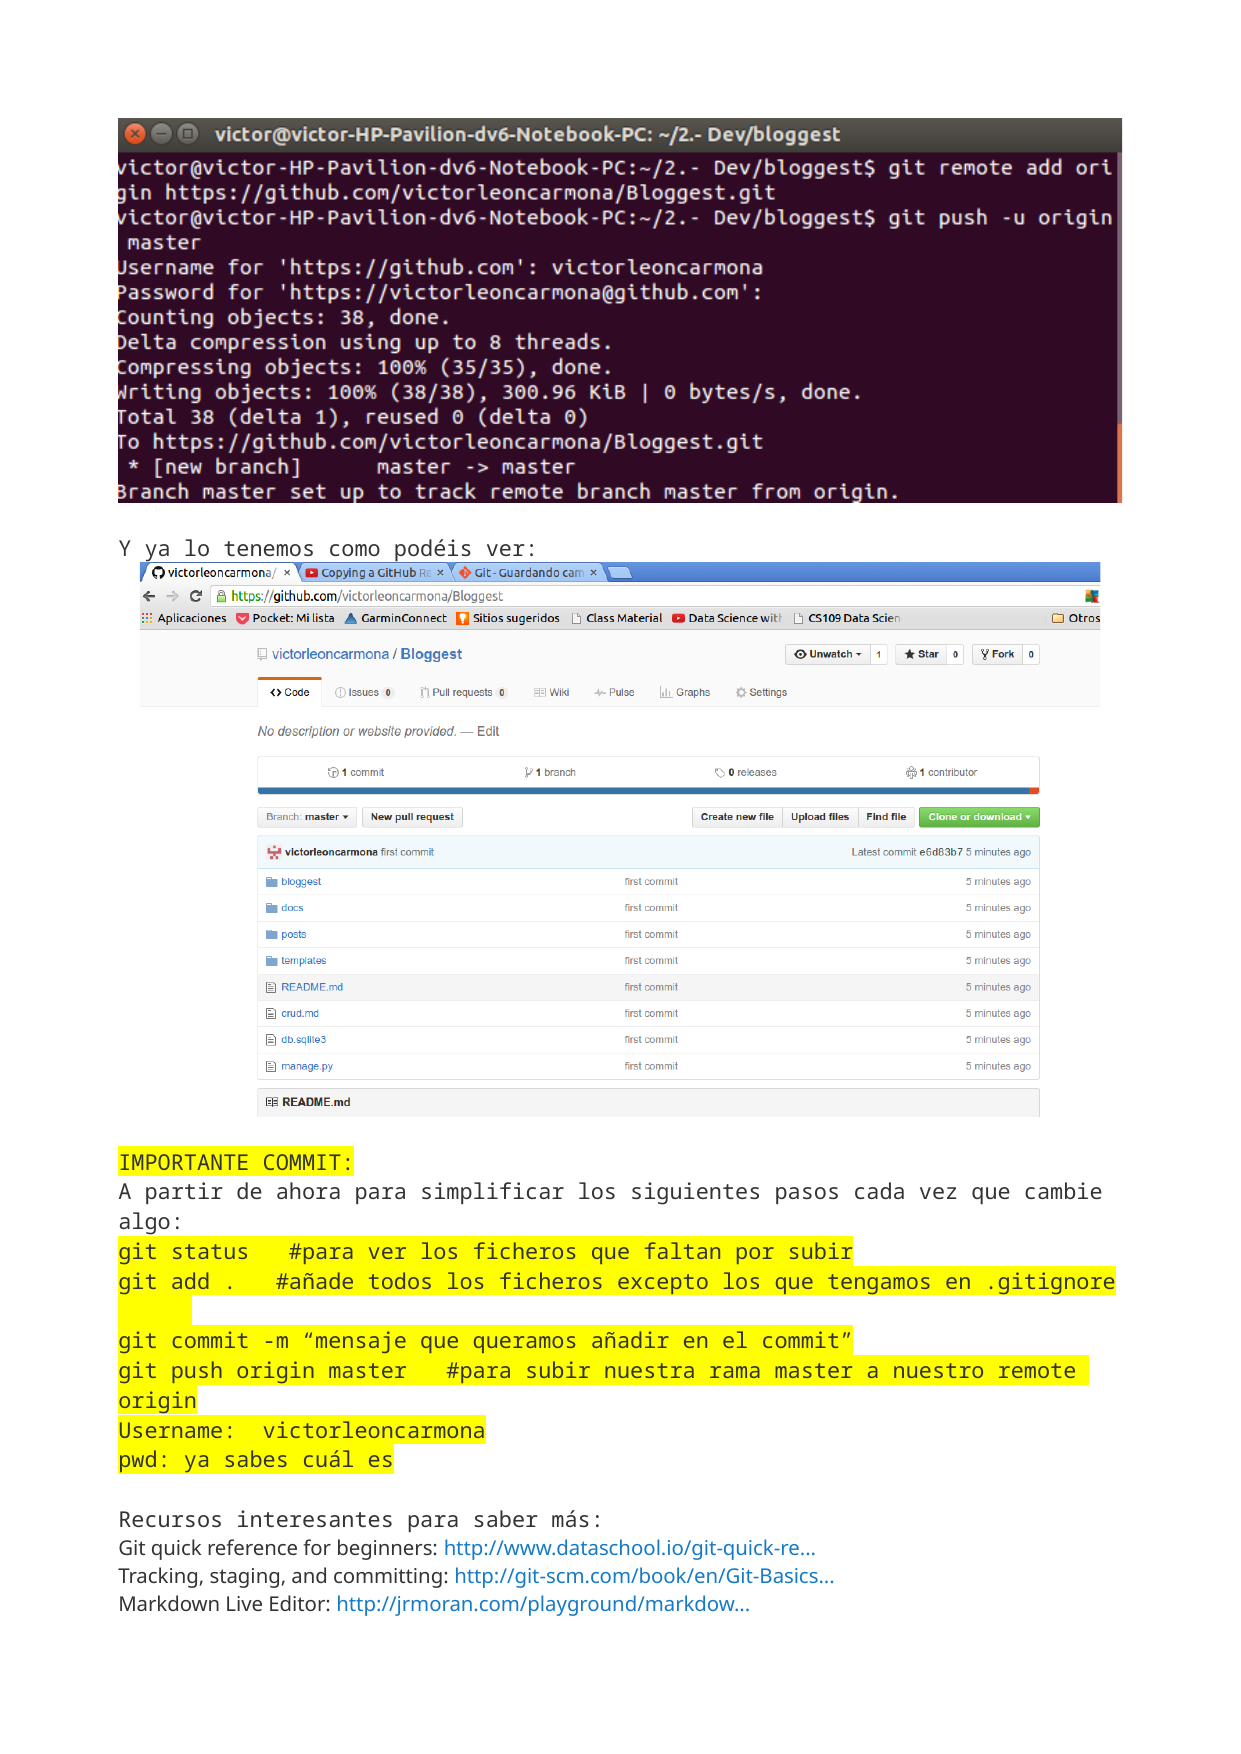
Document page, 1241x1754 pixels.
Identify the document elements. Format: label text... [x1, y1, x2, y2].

picture [139, 562, 1101, 1117]
text git push origin master #para subir nuestra rama master a nuestro remote origin [118, 1355, 1122, 1414]
text Username: victorleoncarmona [118, 1414, 1122, 1444]
text git add . #añade todos los ficheros excepto los que tengamos en .gitignore [118, 1266, 1122, 1325]
text A partir de ahora para simplificar los siguientes pasos cada vez que cambie algo: [118, 1176, 1122, 1236]
text Y ya lo tenemos como podéis ver: [118, 533, 1122, 563]
text Recursos interesantes para saber más: [118, 1504, 1122, 1534]
text pwd: ya sabes cuál es [118, 1444, 1122, 1474]
text IMPORTANTE COMMIT: [118, 1146, 1122, 1176]
text git commit -m “mensaje que queramos añadir en el commit” [118, 1325, 1122, 1355]
text git status #para ver los ficheros que faltan por subir [118, 1236, 1122, 1266]
picture [118, 118, 1123, 503]
text Git quick reference for beginners: http://www.dataschool.io/git-quick-re... Tracking, staging, and committing: http://git-scm.com/book/en/Git-Basics... Markdown Live Editor: http://jrmoran.com/playground/markdow... [118, 1534, 1122, 1617]
